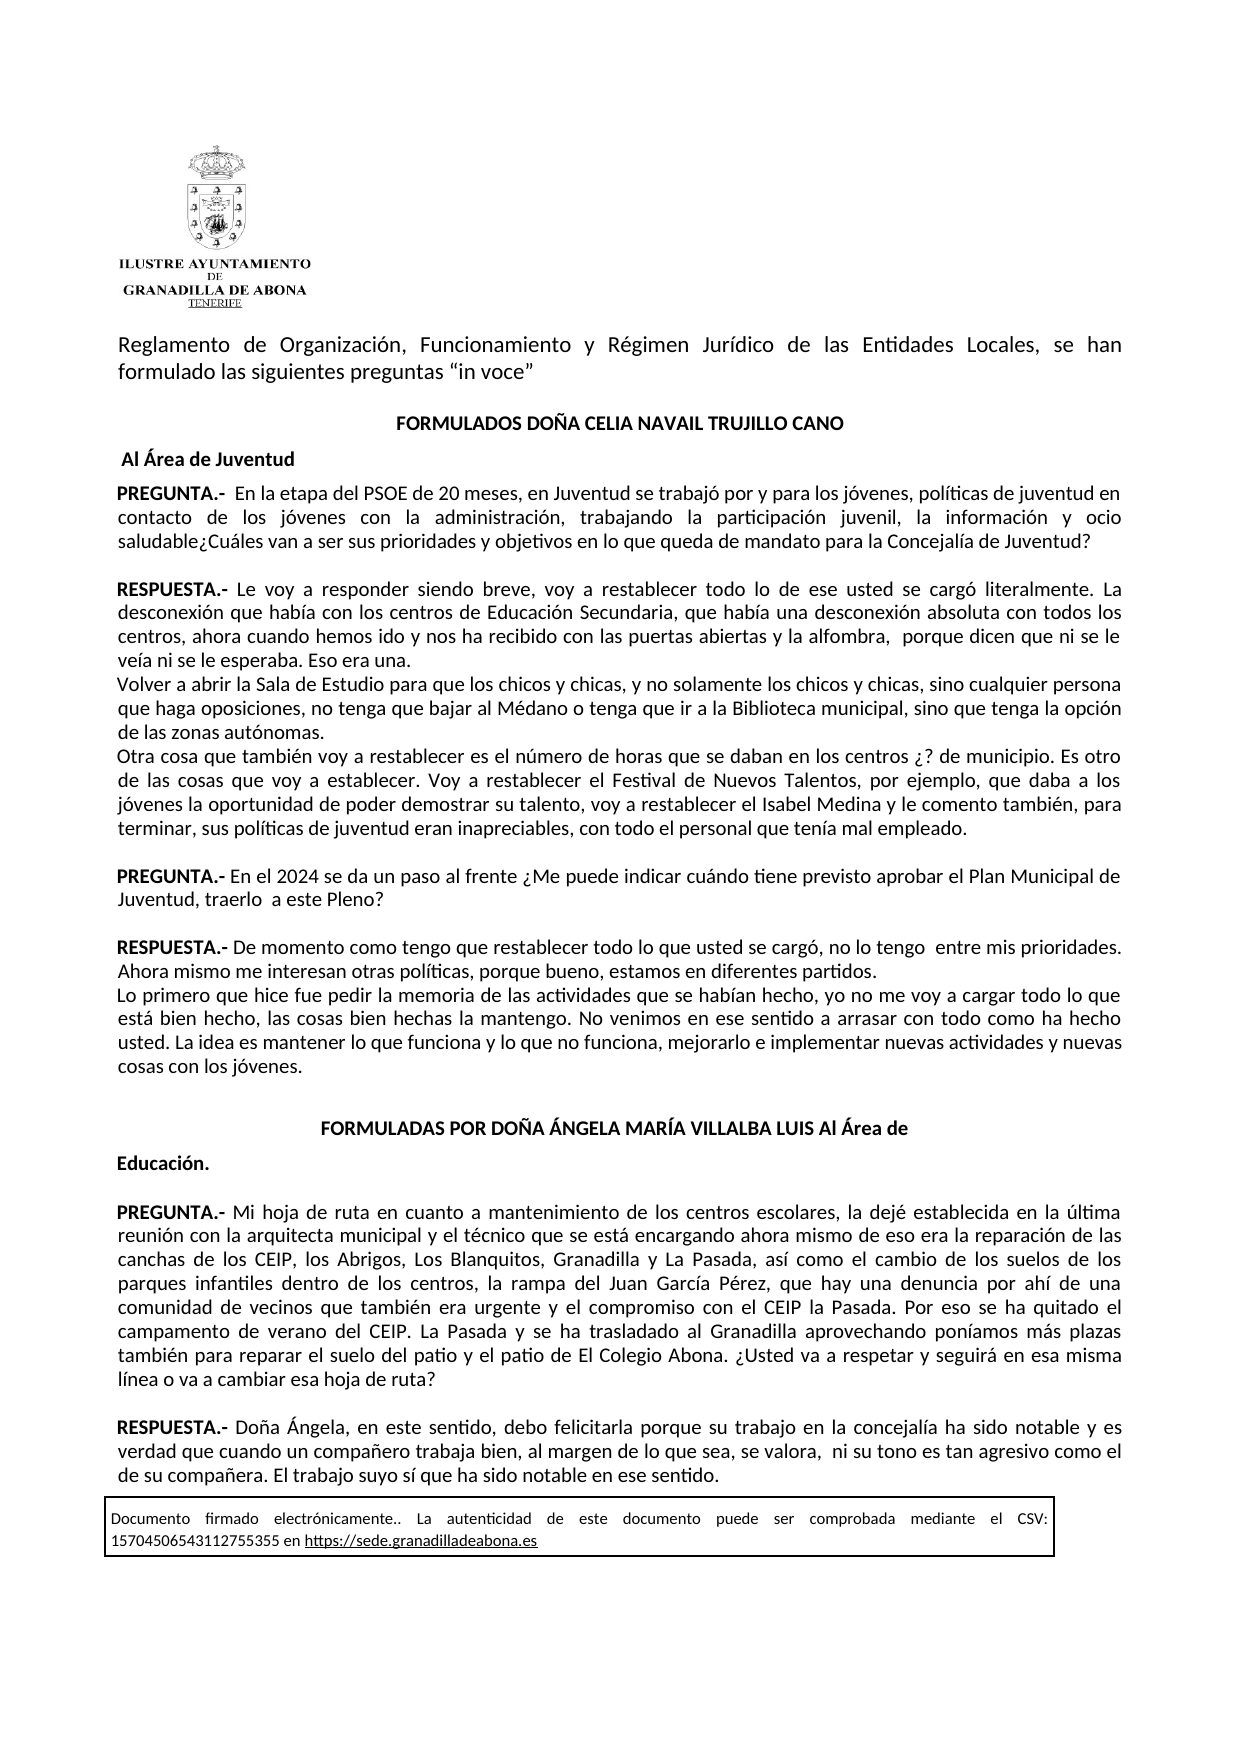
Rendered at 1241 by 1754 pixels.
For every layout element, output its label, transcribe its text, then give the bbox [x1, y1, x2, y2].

text Volver a abrir la Sala de Estudio para que los chicos y chicas, y no solamente los chicos y chicas, sino cualquier persona que haga oposiciones, no tenga que bajar al Médano o tenga que ir a la Biblioteca municipal, sino que tenga la opción de las zonas autónomas. [117, 673, 1124, 744]
text FORMULADAS POR DOÑA ÁNGELA MARÍA VILLALBA LUIS Al Área de Educación. [117, 1115, 939, 1176]
text Al Área de Juventud [117, 446, 939, 471]
text Otra cosa que también voy a restablecer es el número de horas que se daban en los centros ¿? de municipio. Es otro de las cosas que voy a establecer. Voy a restablecer el Festival de Nuevos Talentos, por ejemplo, que daba a los jóvenes la oportunidad de poder demostrar su talento, voy a restablecer el Isabel Medina y le comento también, para terminar, sus políticas de juventud eran inapreciables, con todo el personal que tenía mal empleado. [117, 744, 1124, 840]
text PREGUNTA.- En la etapa del PSOE de 20 meses, en Juventud se trabajó por y para los jóvenes, políticas de juventud en contacto de los jóvenes con la administración, trabajando la participación juvenil, la información y ocio saludable¿Cuáles van a ser sus prioridades y objetivos en lo que queda de mandato para la Concejalía de Juventud? [117, 482, 1124, 553]
text PREGUNTA.- Mi hoja de ruta en cuanto a mantenimiento de los centros escolares, la dejé establecida en la última reunión con la arquitecta municipal y el técnico que se está encargando ahora mismo de eso era la reparación de las canchas de los CEIP, los Abrigos, Los Blanquitos, Granadilla y La Pasada, así como el cambio de los suelos de los parques infantiles dentro de los centros, la rampa del Juan García Pérez, que hay una denuncia por ahí de una comunidad de vecinos que también era urgente y el compromiso con el CEIP la Pasada. Por eso se ha quitado el campamento de verano del CEIP. La Pasada y se ha trasladado al Granadilla aprovechando poníamos más plazas también para reparar el suelo del patio y el patio de El Colegio Abona. ¿Usted va a respetar y seguirá en esa misma línea o va a cambiar esa hoja de ruta? [117, 1200, 1124, 1392]
text RESPUESTA.- Le voy a responder siendo breve, voy a restablecer todo lo de ese usted se cargó literalmente. La desconexión que había con los centros de Educación Secundaria, que había una desconexión absoluta con todos los centros, ahora cuando hemos ido y nos ha recibido con las puertas abiertas y la alfombra, porque dicen que ni se le veía ni se le esperaba. Eso era una. [117, 577, 1124, 673]
text Lo primero que hice fue pedir la memoria de las actividades que se habían hecho, yo no me voy a cargar todo lo que está bien hecho, las cosas bien hechas la mantengo. No venimos en ese sentido a arrasar con todo como ha hecho usted. La idea es mantener lo que funciona y lo que no funciona, mejorarlo e implementar nuevas actividades y nuevas cosas con los jóvenes. [117, 983, 1124, 1079]
text PREGUNTA.- En el 2024 se da un paso al frente ¿Me puede indicar cuándo tiene previsto aprobar el Plan Municipal de Juventud, traerlo a este Pleno? [117, 864, 1124, 912]
text RESPUESTA.- De momento como tengo que restablecer todo lo que usted se cargó, no lo tengo entre mis prioridades. Ahora mismo me interesan otras políticas, porque bueno, estamos en diferentes partidos. [117, 935, 1124, 983]
text Reglamento de Organización, Funcionamiento y Régimen Jurídico de las Entidades Locales, se han formulado las siguientes preguntas “in voce” [117, 331, 1124, 385]
text RESPUESTA.- Doña Ángela, en este sentido, debo felicitarla porque su trabajo en la concejalía ha sido notable y es verdad que cuando un compañero trabaja bien, al margen de lo que sea, se valora, ni su tono es tan agresivo como el de su compañera. El trabajo suyo sí que ha sido notable en ese sentido. [117, 1416, 1124, 1487]
text FORMULADOS DOÑA CELIA NAVAIL TRUJILLO CANO [113, 410, 1127, 436]
